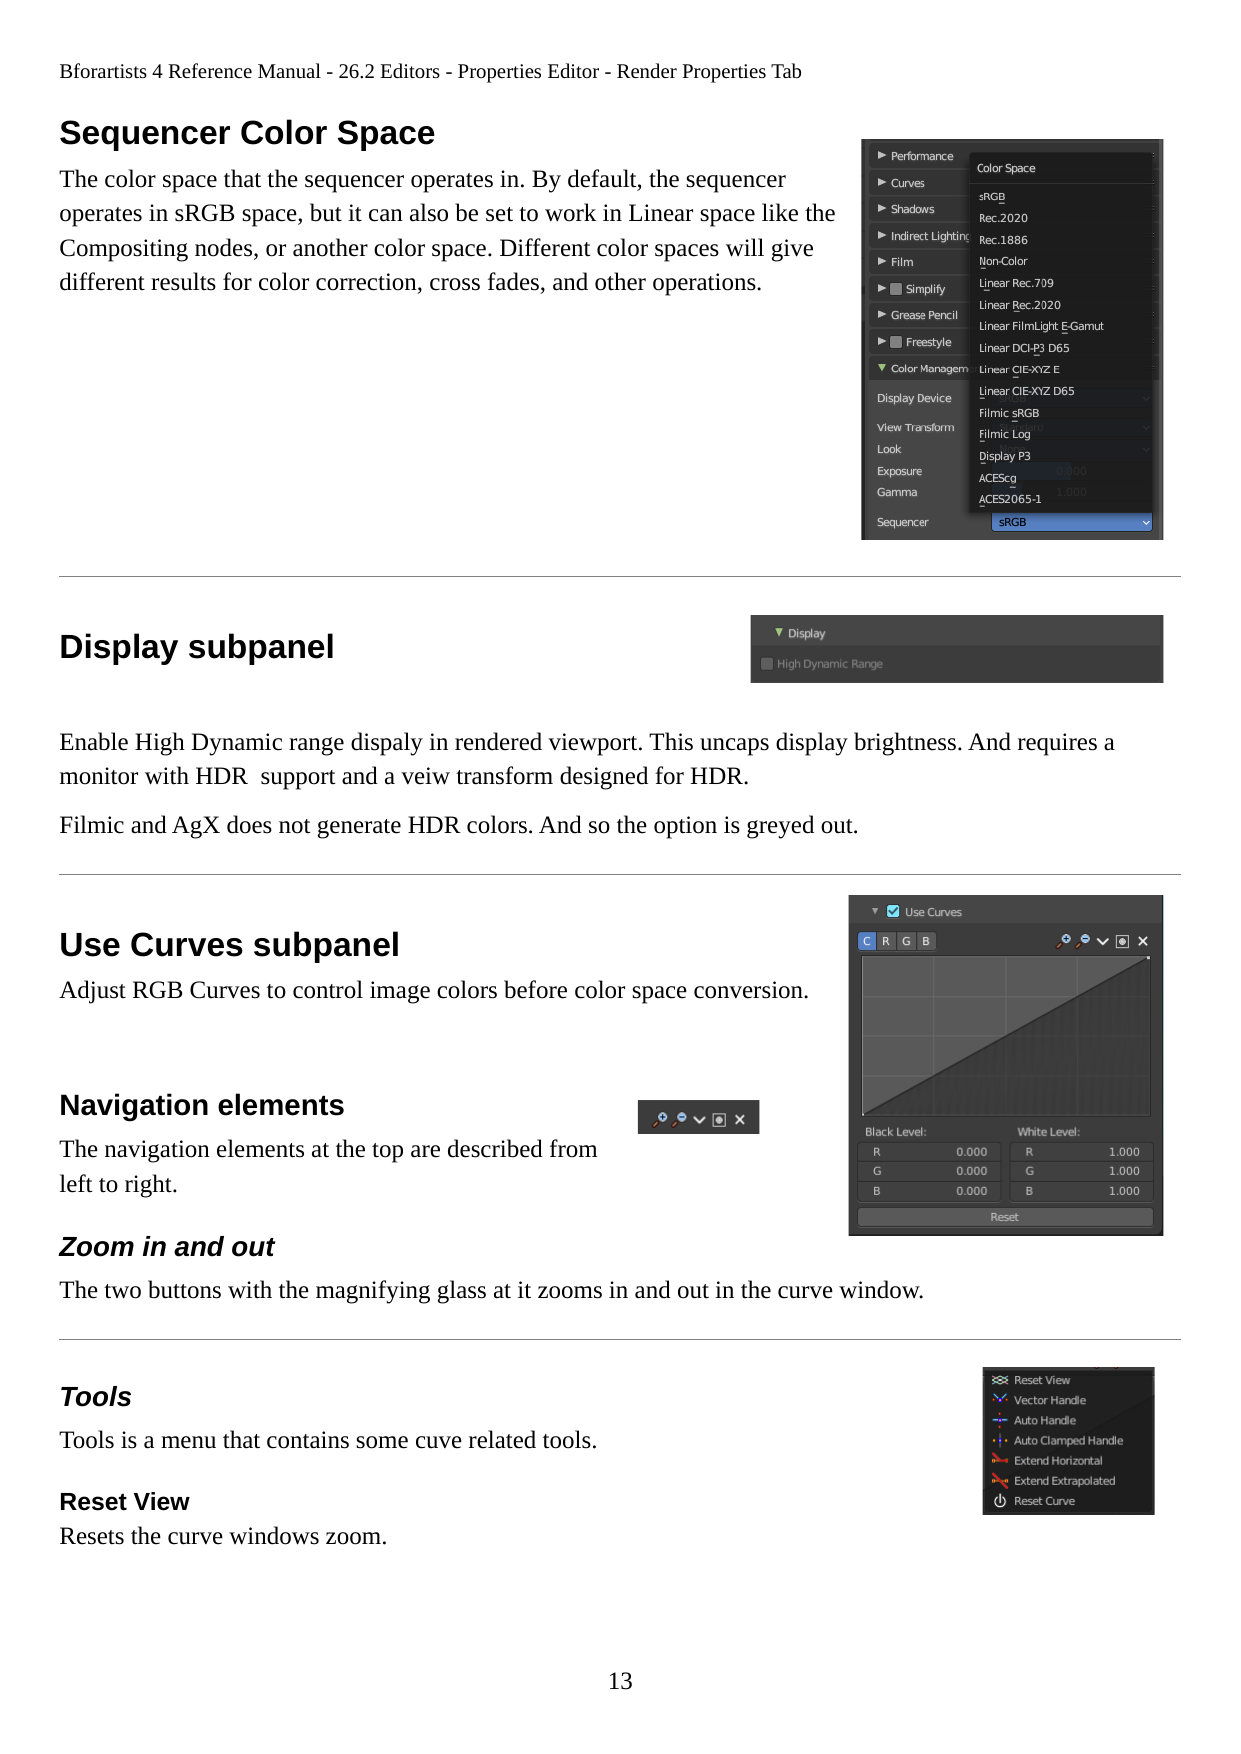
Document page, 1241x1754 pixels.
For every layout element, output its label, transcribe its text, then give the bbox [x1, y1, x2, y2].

subtitle [1155, 1381, 1181, 1412]
subtitle Use Curves subpanel [59, 924, 848, 963]
picture [982, 1367, 1155, 1515]
text Filmic and AgX does not generate HDR colors. And so the option is greyed out. [59, 810, 1181, 839]
subtitle Reset View [59, 1487, 982, 1515]
subtitle Zoom in and out [59, 1231, 1181, 1262]
subtitle [1164, 924, 1181, 963]
subtitle Tools [59, 1381, 982, 1412]
text Adjust RGB Curves to control image colors before color space conversion. [59, 976, 848, 1004]
picture [637, 1100, 760, 1134]
picture [861, 139, 1164, 540]
text Tools is a menu that contains some cuve related tools. [59, 1425, 982, 1454]
text The navigation elements at the top are described from left to right. [59, 1134, 848, 1198]
subtitle [1164, 1088, 1181, 1122]
text Resets the curve windows zoom. [59, 1521, 1181, 1550]
subtitle [1155, 1487, 1181, 1515]
subtitle Sequencer Color Space [59, 113, 1181, 151]
subtitle Display subpanel [59, 627, 750, 665]
subtitle [1164, 627, 1181, 665]
text The two buttons with the magnifying glass at it zooms in and out in the curve window. [59, 1275, 1181, 1304]
subtitle Navigation elements [59, 1088, 848, 1122]
picture [848, 895, 1164, 1236]
text Enable High Dynamic range dispaly in rendered viewport. This uncaps display brightness. And requires a monitor with HDR support and a veiw transform designed for HDR. [59, 727, 1181, 790]
text The color space that the sequencer operates in. By default, the sequencer operates in sRGB space, but it can also be set to work in Linear space like the Compositing nodes, or another color space. Different color spaces will give different results for color correction, cross fades, and other operations. [59, 164, 861, 296]
picture [750, 615, 1164, 683]
